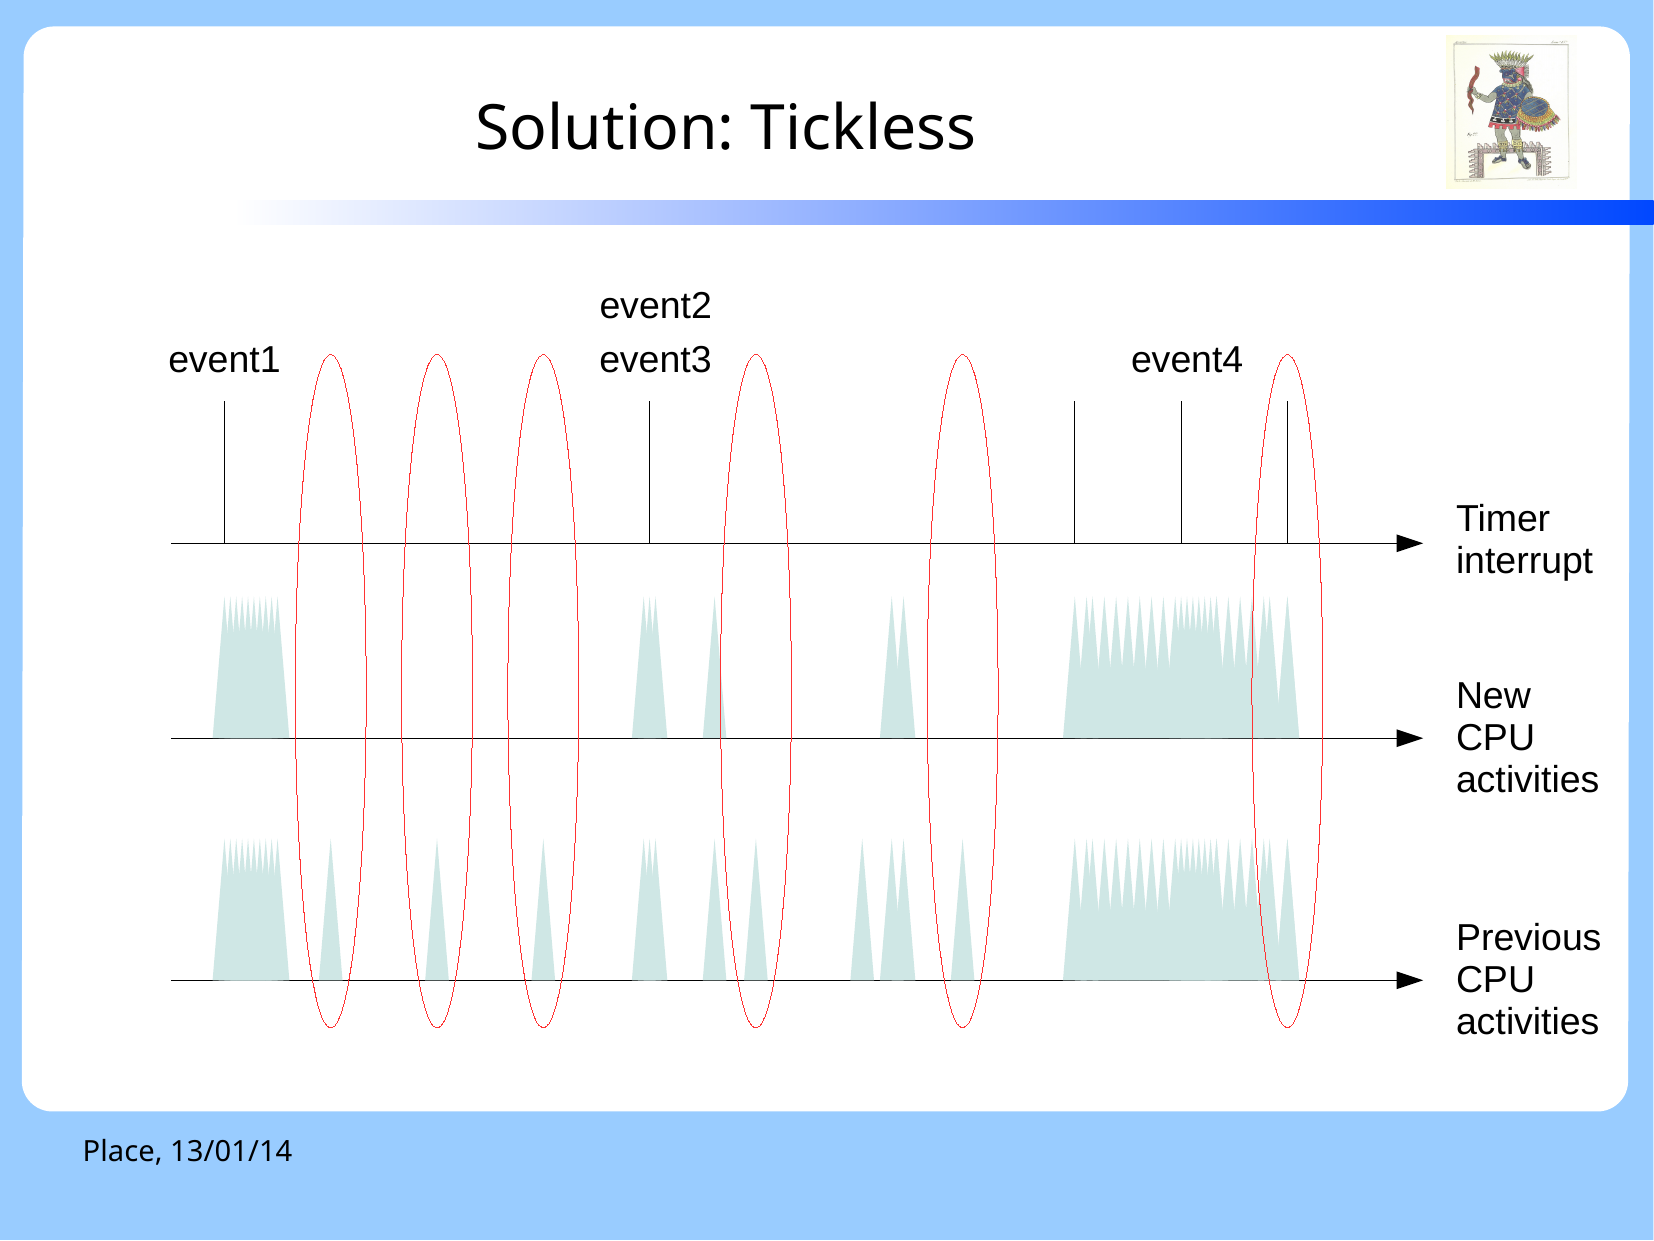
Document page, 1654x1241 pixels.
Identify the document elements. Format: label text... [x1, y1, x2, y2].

text_box New CPU activities [1441, 667, 1615, 809]
title Solution: Tickless [82, 49, 1371, 201]
text_box [702, 354, 792, 1028]
text_box [295, 354, 367, 1028]
text_box event1 [153, 330, 296, 388]
text_box [631, 838, 668, 981]
picture [1446, 35, 1577, 189]
text_box event2 [584, 277, 727, 335]
text_box [212, 596, 290, 739]
text_box [507, 354, 579, 1028]
text_box Previous CPU activities [1441, 909, 1617, 1051]
text_box [850, 838, 875, 981]
text_box [927, 354, 999, 1028]
text_box event3 [584, 335, 727, 388]
text_box [702, 838, 727, 981]
text_box [401, 354, 473, 1028]
text_box [1062, 354, 1323, 1028]
text_box [631, 596, 668, 739]
text_box event4 [1116, 330, 1259, 388]
text_box [212, 838, 290, 981]
text_box [879, 596, 916, 739]
text_box Timer interrupt [1441, 490, 1609, 589]
text_box [879, 838, 916, 981]
